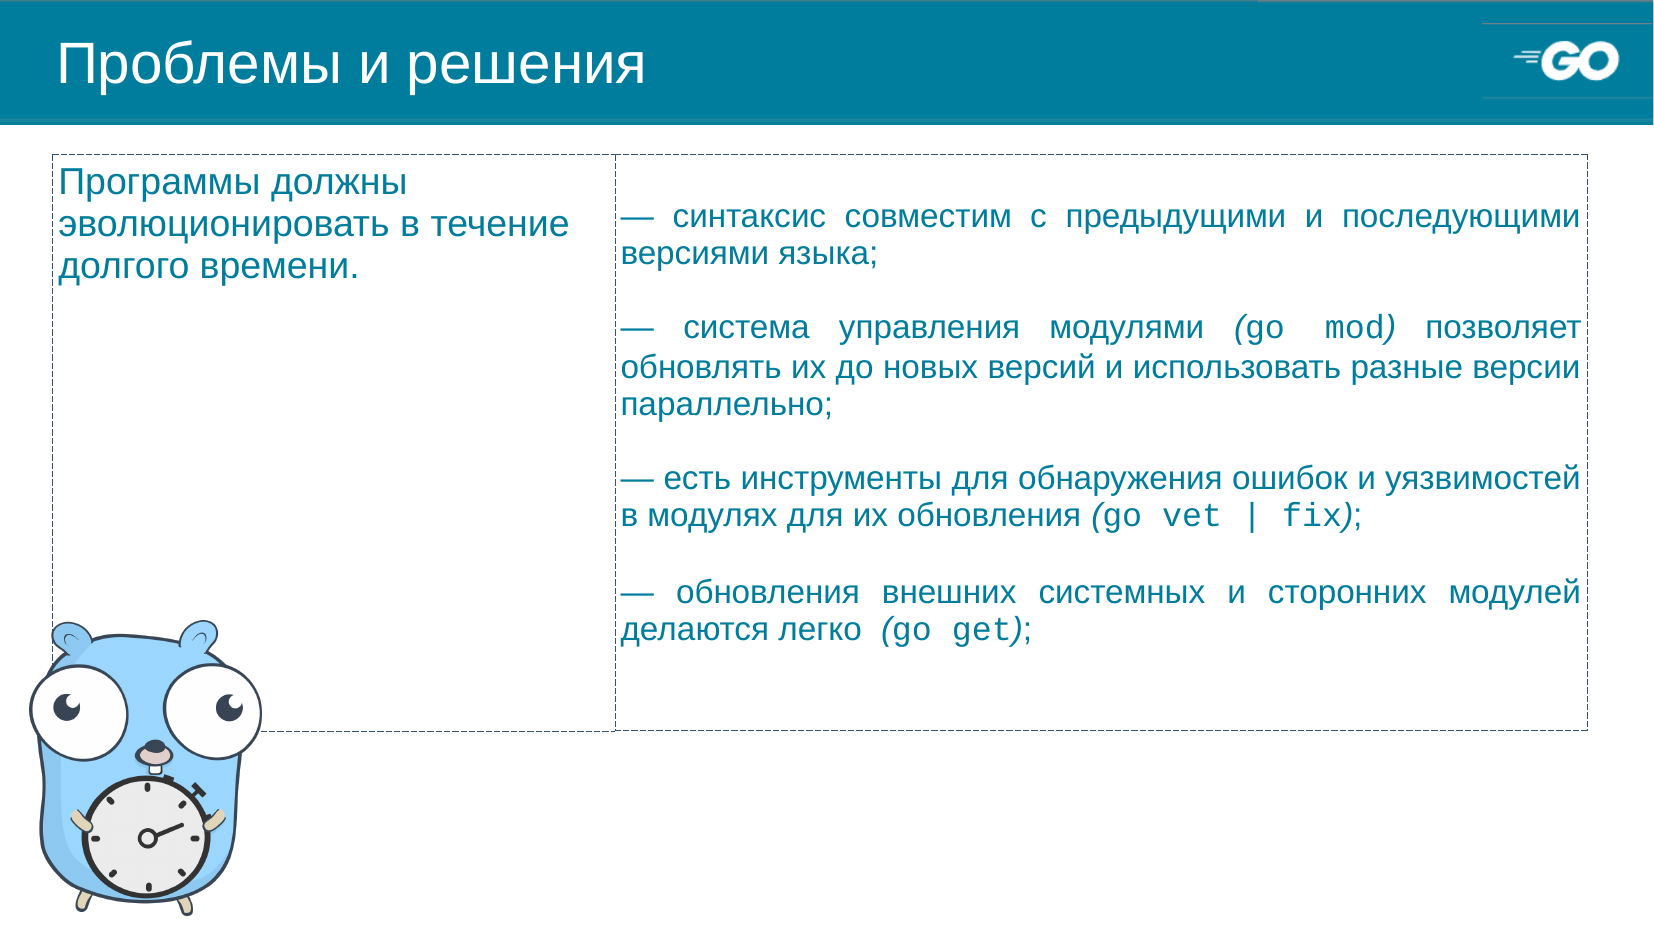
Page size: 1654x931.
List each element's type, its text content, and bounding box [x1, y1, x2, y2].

text_box Проблемы и решения [41, 23, 1495, 104]
picture [29, 620, 262, 916]
table_header Программы должны эволюционировать в течение долгого времени. [52, 155, 615, 731]
picture [1542, 41, 1619, 81]
table_header — синтаксис совместим с предыдущими и последующими версиями языка; — система управления модулями (go mod) позволяет обновлять их до новых версий и использовать разные версии параллельно; — есть инструменты для обнаружения ошибок и уязвимостей в модулях для их обновления (go vet | fix); — обновления внешних системных и сторонних модулей делаются легко (go get); [615, 155, 1588, 731]
